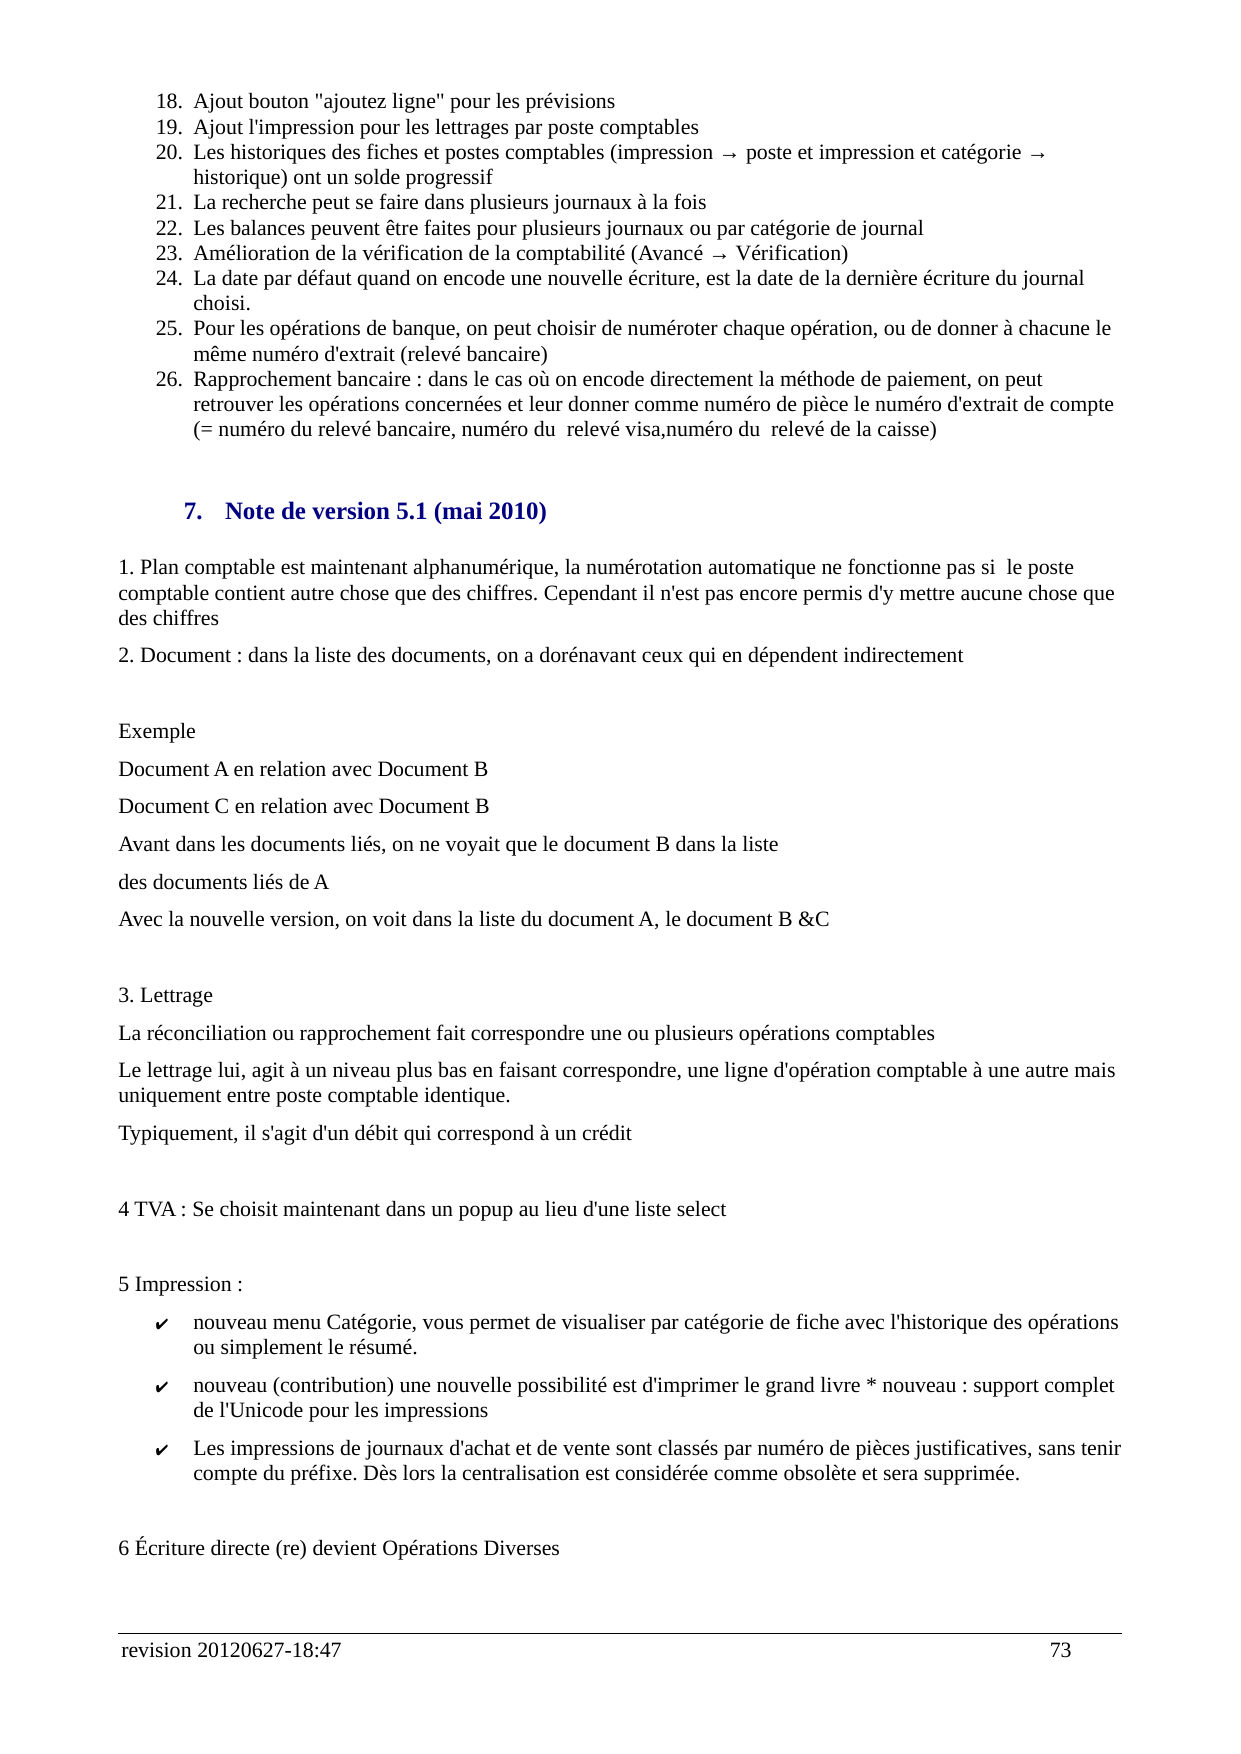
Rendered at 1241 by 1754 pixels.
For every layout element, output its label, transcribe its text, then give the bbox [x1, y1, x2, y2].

list Les impressions de journaux d'achat et de vente sont classés par numéro de pièces justificatives, sans tenir compte du préfixe. Dès lors la centralisation est considérée comme obsolète et sera supprimée. [156, 1434, 1122, 1485]
list nouveau menu Catégorie, vous permet de visualiser par catégorie de fiche avec l'historique des opérations ou simplement le résumé. [156, 1309, 1122, 1359]
text 2. Document : dans la liste des documents, on a dorénavant ceux qui en dépendent indirectement [118, 642, 1122, 668]
list Ajout bouton "ajoutez ligne" pour les prévisions [156, 88, 1122, 114]
text 4 TVA : Se choisit maintenant dans un popup au lieu d'une liste select [118, 1196, 1122, 1221]
text Avant dans les documents liés, on ne voyait que le document B dans la liste [118, 831, 1122, 856]
text 3. Lettrage [118, 982, 1122, 1007]
text Typiquement, il s'agit d'un débit qui correspond à un crédit [118, 1120, 1122, 1145]
text Exemple [118, 718, 1122, 743]
list nouveau (contribution) une nouvelle possibilité est d'imprimer le grand livre * nouveau : support complet de l'Unicode pour les impressions [156, 1372, 1122, 1422]
list Amélioration de la vérification de la comptabilité (Avancé → Vérification) [156, 240, 1122, 265]
text 1. Plan comptable est maintenant alphanumérique, la numérotation automatique ne fonctionne pas si le poste comptable contient autre chose que des chiffres. Cependant il n'est pas encore permis d'y mettre aucune chose que des chiffres [118, 554, 1122, 630]
text Avec la nouvelle version, on voit dans la liste du document A, le document B &C [118, 906, 1122, 932]
text Document C en relation avec Document B [118, 793, 1122, 818]
list Les historiques des fiches et postes comptables (impression → poste et impression et catégorie → historique) ont un solde progressif [156, 139, 1122, 189]
list La recherche peut se faire dans plusieurs journaux à la fois [156, 189, 1122, 214]
text 6 Écriture directe (re) devient Opérations Diverses [118, 1535, 1122, 1560]
list Rapprochement bancaire : dans le cas où on encode directement la méthode de paiement, on peut retrouver les opérations concernées et leur donner comme numéro de pièce le numéro d'extrait de compte (= numéro du relevé bancaire, numéro du relevé visa,numéro du relevé de la caisse) [156, 366, 1122, 441]
text Document A en relation avec Document B [118, 756, 1122, 781]
list Les balances peuvent être faites pour plusieurs journaux ou par catégorie de journal [156, 214, 1122, 240]
text Le lettrage lui, agit à un niveau plus bas en faisant correspondre, une ligne d'opération comptable à une autre mais uniquement entre poste comptable identique. [118, 1057, 1122, 1108]
subtitle Note de version 5.1 (mai 2010) [177, 496, 1122, 525]
text La réconciliation ou rapprochement fait correspondre une ou plusieurs opérations comptables [118, 1019, 1122, 1045]
text 5 Impression : [118, 1271, 1122, 1296]
list Pour les opérations de banque, on peut choisir de numéroter chaque opération, ou de donner à chacune le même numéro d'extrait (relevé bancaire) [156, 315, 1122, 366]
text des documents liés de A [118, 869, 1122, 894]
list Ajout l'impression pour les lettrages par poste comptables [156, 114, 1122, 139]
list La date par défaut quand on encode une nouvelle écriture, est la date de la dernière écriture du journal choisi. [156, 265, 1122, 315]
